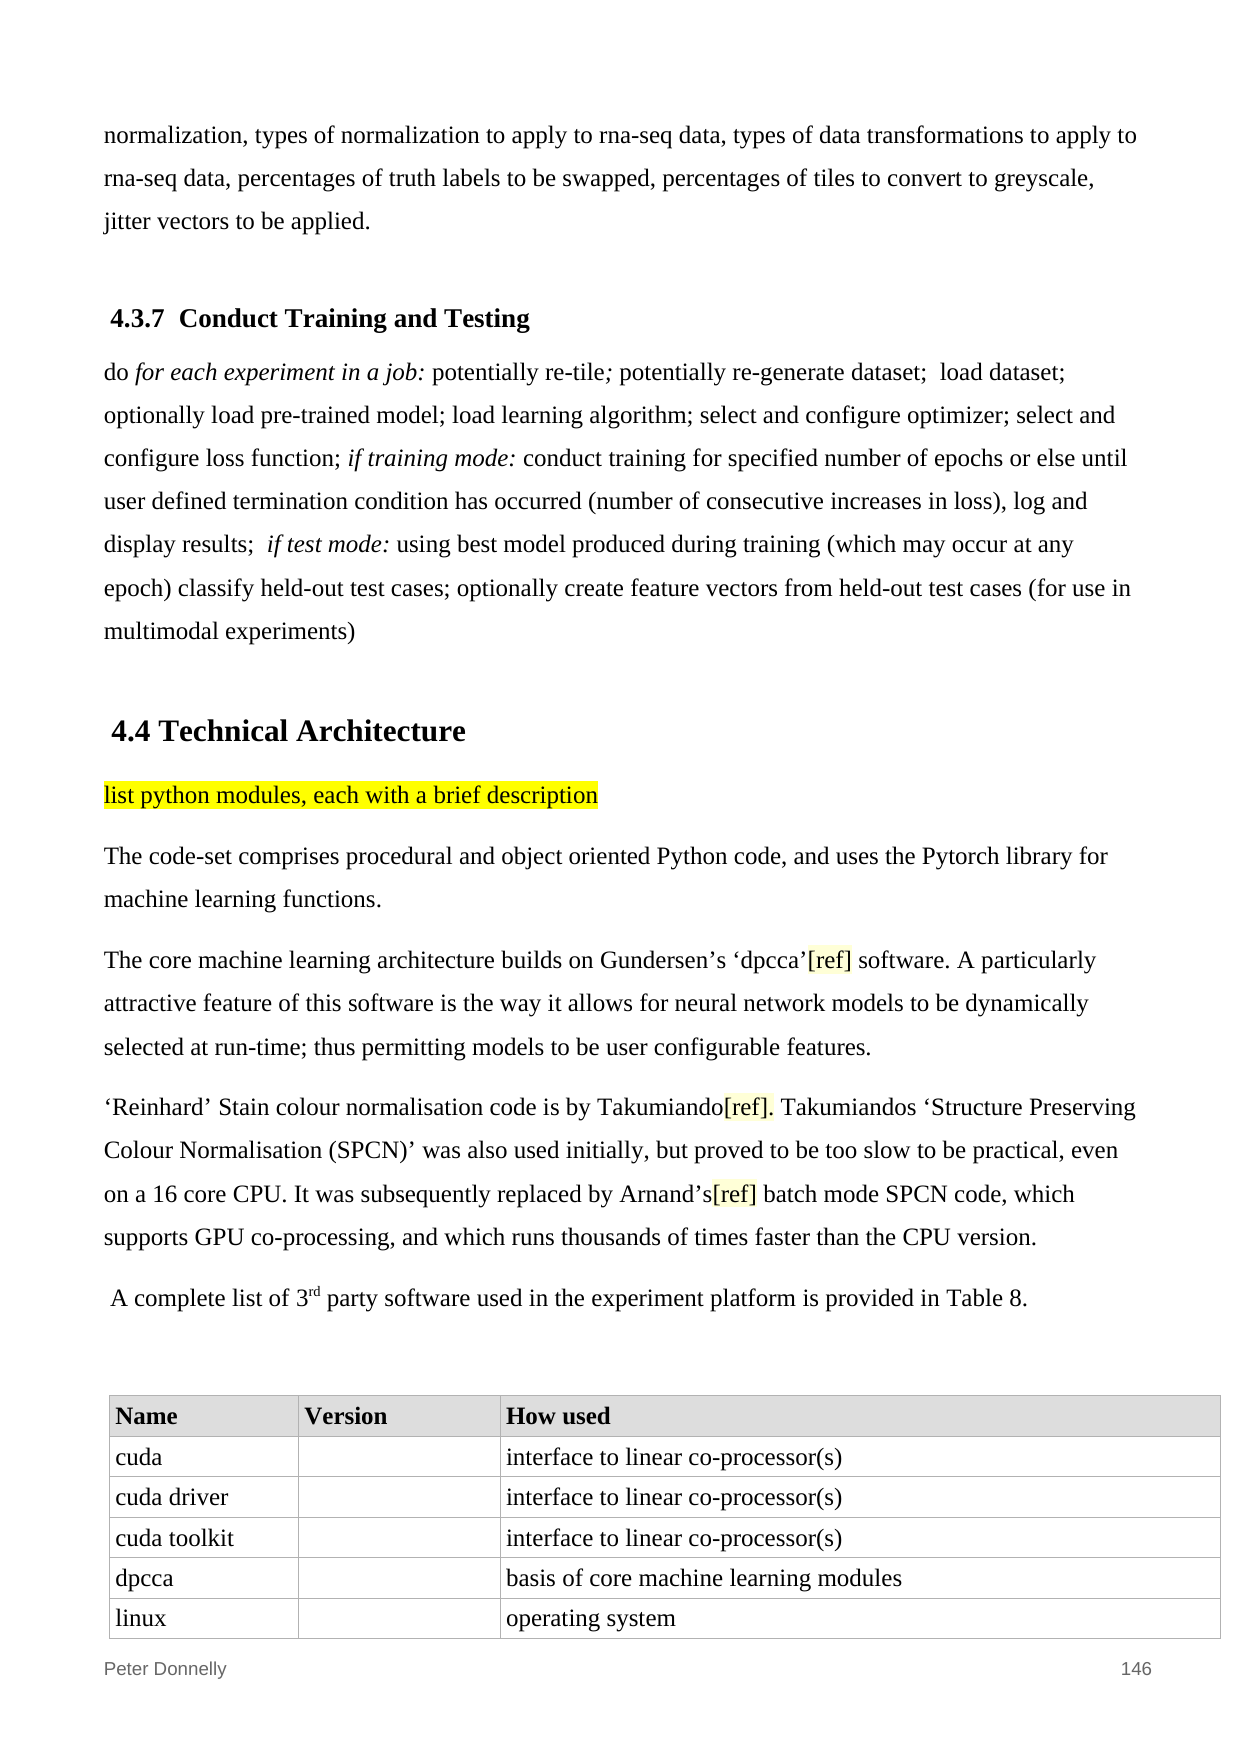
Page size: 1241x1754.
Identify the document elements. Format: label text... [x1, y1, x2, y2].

subtitle Conduct Training and Testing [103, 302, 1146, 333]
table_cell [299, 1477, 500, 1517]
text A complete list of 3rd party software used in the experiment platform is provided in Table 8. [103, 1283, 1146, 1311]
table_header How used [501, 1396, 1220, 1436]
table_cell interface to linear co-processor(s) [501, 1518, 1220, 1557]
table_header Name [110, 1396, 298, 1436]
table_cell linux [110, 1599, 298, 1638]
table_cell cuda [110, 1437, 298, 1476]
table_header Version [299, 1396, 500, 1436]
table_cell cuda driver [110, 1477, 298, 1517]
table_cell operating system [501, 1599, 1220, 1638]
text do for each experiment in a job: potentially re-tile; potentially re-generate dataset; load dataset; optionally load pre-trained model; load learning algorithm; select and configure optimizer; select and configure loss function; if training mode: conduct training for specified number of epochs or else until user defined termination condition has occurred (number of consecutive increases in loss), log and display results; if test mode: using best model produced during training (which may occur at any epoch) classify held-out test cases; optionally create feature vectors from held-out test cases (for use in multimodal experiments) [103, 357, 1146, 644]
table_cell interface to linear co-processor(s) [501, 1437, 1220, 1476]
subtitle Technical Architecture [103, 712, 1146, 748]
text normalization, types of normalization to apply to rna-seq data, types of data transformations to apply to rna-seq data, percentages of truth labels to be swapped, percentages of tiles to convert to greyscale, jitter vectors to be applied. [103, 120, 1146, 235]
text list python modules, each with a brief description [103, 781, 1146, 809]
text The core machine learning architecture builds on Gundersen’s ‘dpcca’[ref] software. A particularly attractive feature of this software is the way it allows for neural network models to be dynamically selected at run-time; thus permitting models to be user configurable features. [103, 945, 1146, 1060]
table_cell [299, 1437, 500, 1476]
table_cell dpcca [110, 1558, 298, 1597]
table_cell interface to linear co-processor(s) [501, 1477, 1220, 1517]
table_cell [299, 1518, 500, 1557]
text The code-set comprises procedural and object oriented Python code, and uses the Pytorch library for machine learning functions. [103, 841, 1146, 913]
table_cell basis of core machine learning modules [501, 1558, 1220, 1597]
table_cell [299, 1599, 500, 1638]
text ‘Reinhard’ Stain colour normalisation code is by Takumiando[ref]. Takumiandos ‘Structure Preserving Colour Normalisation (SPCN)’ was also used initially, but proved to be too slow to be practical, even on a 16 core CPU. It was subsequently replaced by Arnand’s[ref] batch mode SPCN code, which supports GPU co-processing, and which runs thousands of times faster than the CPU version. [103, 1092, 1146, 1251]
table_cell [299, 1558, 500, 1597]
table_cell cuda toolkit [110, 1518, 298, 1557]
